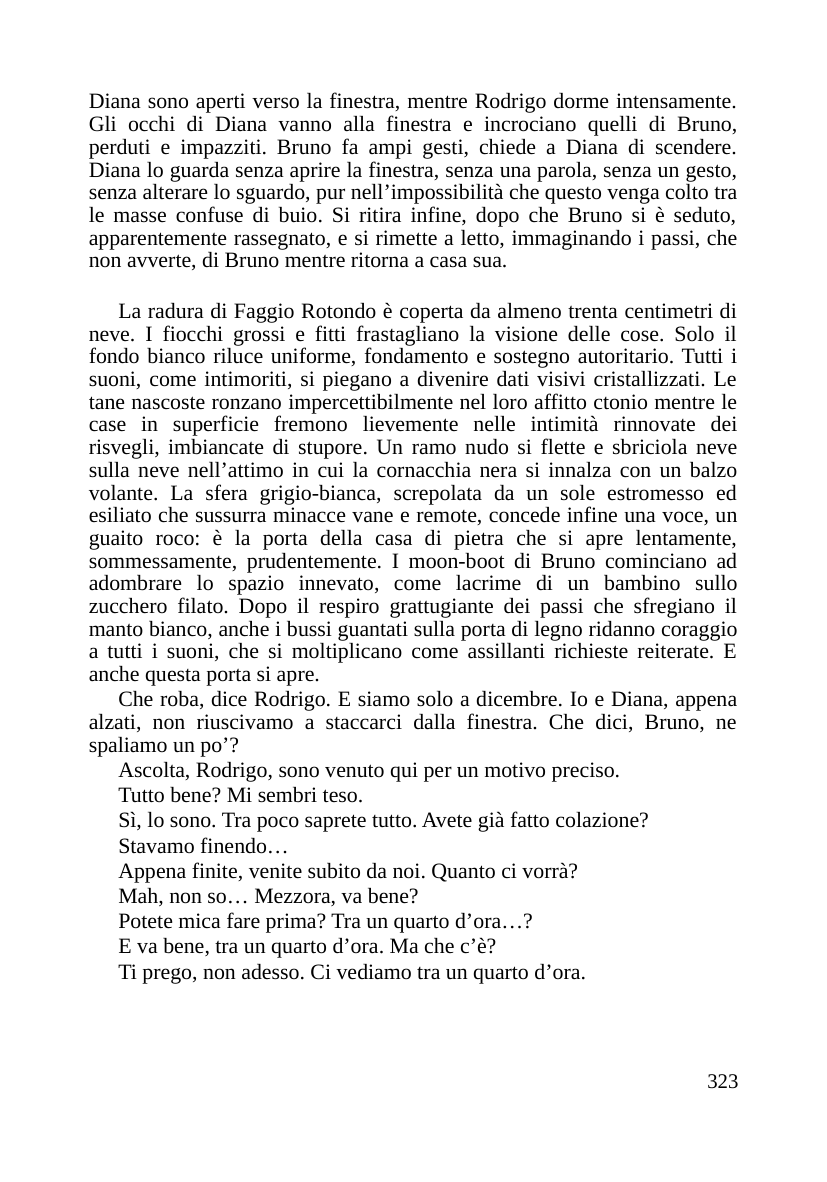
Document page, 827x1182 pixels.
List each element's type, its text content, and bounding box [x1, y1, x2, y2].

text Stavamo finendo… [88, 833, 738, 858]
text La radura di Faggio Rotondo è coperta da almeno trenta centimetri di neve. I fiocchi grossi e fitti frastagliano la visione delle cose. Solo il fondo bianco riluce uniforme, fondamento e sostegno autoritario. Tutti i suoni, come intimoriti, si piegano a divenire dati visivi cristallizzati. Le tane nascoste ronzano impercettibilmente nel loro affitto ctonio mentre le case in superficie fremono lievemente nelle intimità rinnovate dei risvegli, imbiancate di stupore. Un ramo nudo si flette e sbriciola neve sulla neve nell’attimo in cui la cornacchia nera si innalza con un balzo volante. La sfera grigio-bianca, screpolata da un sole estromesso ed esiliato che sussurra minacce vane e remote, concede infine una voce, un guaito roco: è la porta della casa di pietra che si apre lentamente, sommessamente, prudentemente. I moon-boot di Bruno cominciano ad adombrare lo spazio innevato, come lacrime di un bambino sullo zucchero filato. Dopo il respiro grattugiante dei passi che sfregiano il manto bianco, anche i bussi guantati sulla porta di legno ridanno coraggio a tutti i suoni, che si moltiplicano come assillanti richieste reiterate. E anche questa porta si apre. [88, 298, 738, 686]
text Potete mica fare prima? Tra un quarto d’ora…? [88, 908, 738, 933]
text Ti prego, non adesso. Ci vediamo tra un quarto d’ora. [88, 959, 738, 984]
text Diana sono aperti verso la finestra, mentre Rodrigo dorme intensamente. Gli occhi di Diana vanno alla finestra e incrociano quelli di Bruno, perduti e impazziti. Bruno fa ampi gesti, chiede a Diana di scendere. Diana lo guarda senza aprire la finestra, senza una parola, senza un gesto, senza alterare lo sguardo, pur nell’impossibilità che questo venga colto tra le masse confuse di buio. Si ritira infine, dopo che Bruno si è seduto, apparentemente rassegnato, e si rimette a letto, immaginando i passi, che non avverte, di Bruno mentre ritorna a casa sua. [88, 88, 738, 273]
text Ascolta, Rodrigo, sono venuto qui per un motivo preciso. [88, 757, 738, 782]
text Sì, lo sono. Tra poco saprete tutto. Avete già fatto colazione? [88, 807, 738, 833]
text Tutto bene? Mi sembri teso. [88, 782, 738, 807]
text Che roba, dice Rodrigo. E siamo solo a dicembre. Io e Diana, appena alzati, non riuscivamo a staccarci dalla finestra. Che dici, Bruno, ne spaliamo un po’? [88, 686, 738, 757]
text Mah, non so… Mezzora, va bene? [88, 883, 738, 908]
text Appena finite, venite subito da noi. Quanto ci vorrà? [88, 858, 738, 883]
text E va bene, tra un quarto d’ora. Ma che c’è? [88, 933, 738, 959]
